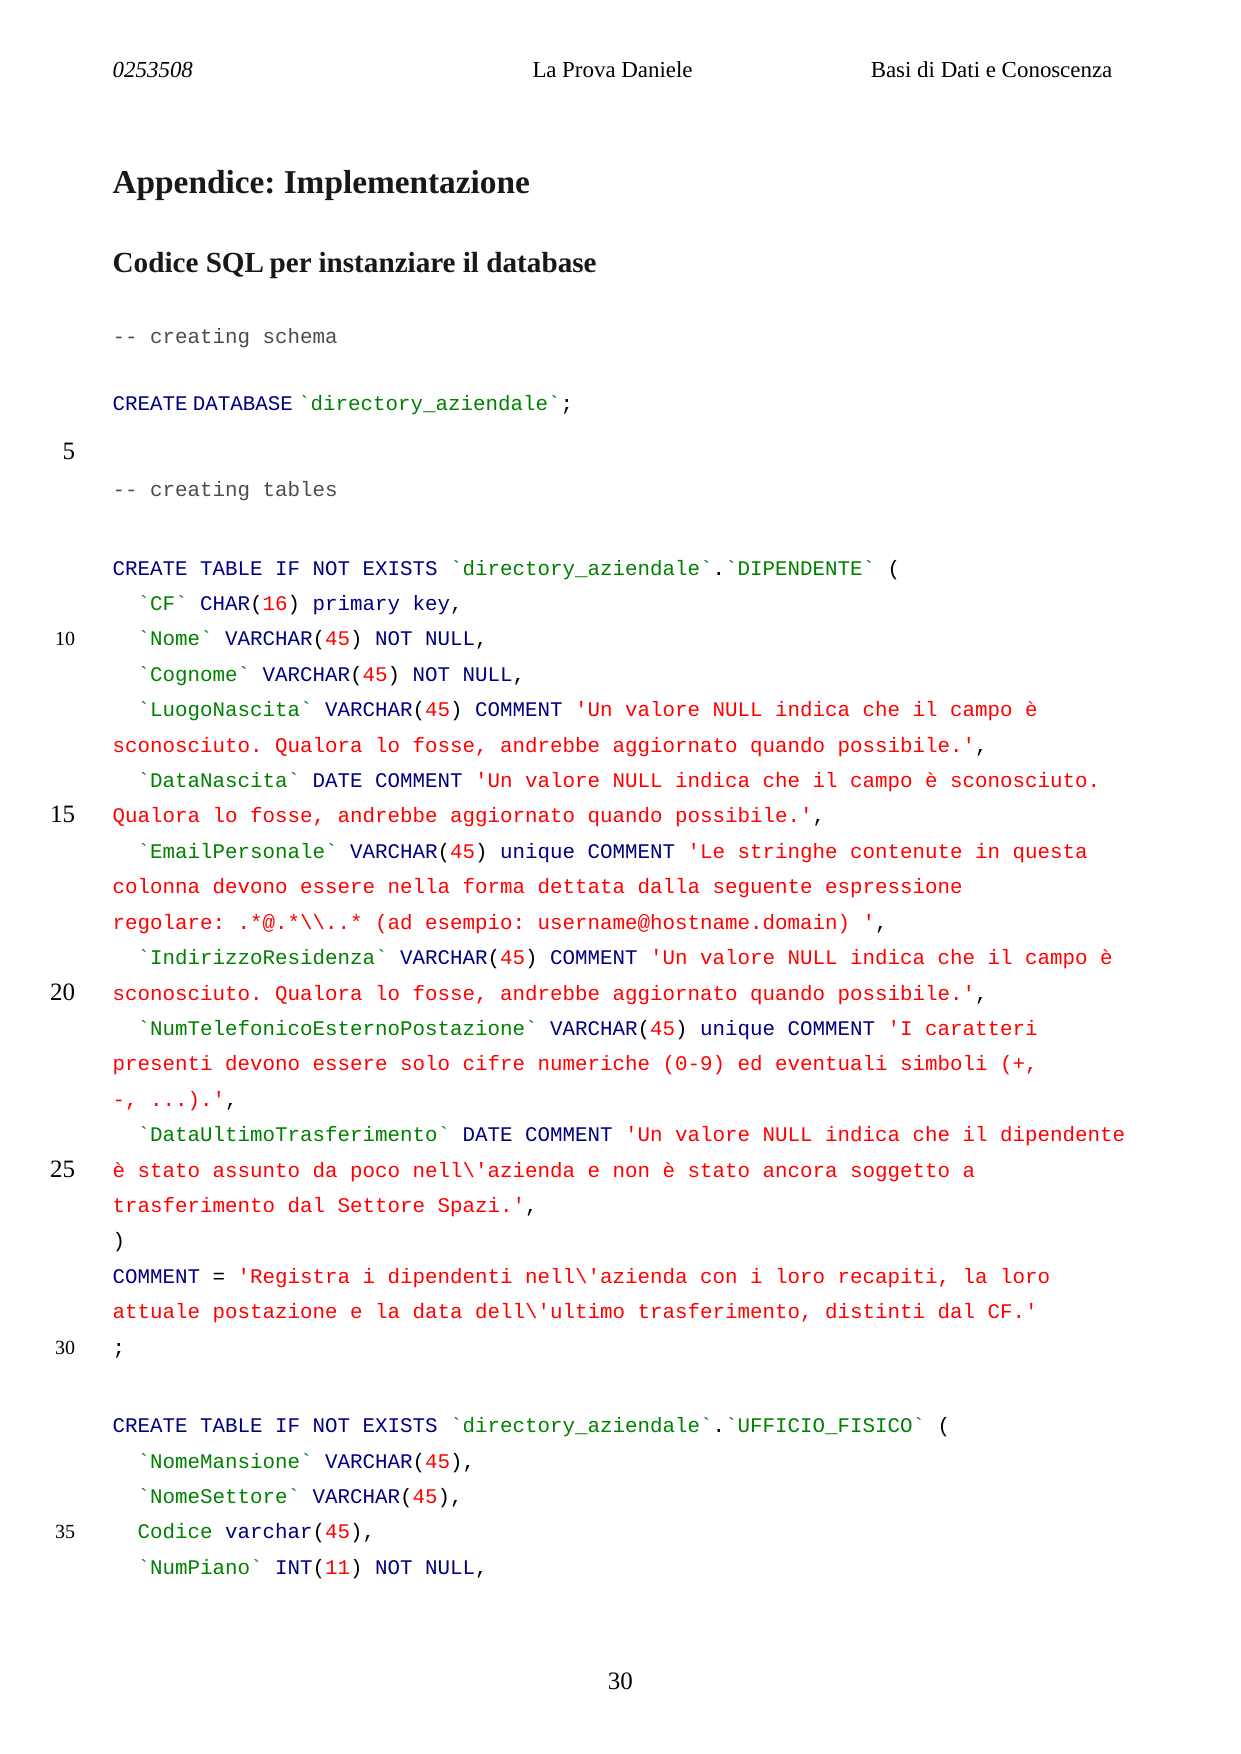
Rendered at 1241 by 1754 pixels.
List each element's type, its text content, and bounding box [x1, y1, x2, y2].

text COMMENT = 'Registra i dipendenti nell\'azienda con i loro recapiti, la loro attuale postazione e la data dell\'ultimo trasferimento, distinti dal CF.' [112, 1266, 1128, 1325]
text `NumPiano` INT(11) NOT NULL, [112, 1557, 1128, 1581]
subtitle CREATE DATABASE `directory_aziendale`; [112, 393, 1128, 417]
text ; [112, 1337, 1128, 1360]
text `CF` CHAR(16) primary key, [112, 593, 1128, 617]
text `NomeMansione` VARCHAR(45), [112, 1451, 1128, 1474]
text Codice varchar(45), [112, 1522, 1128, 1545]
text `EmailPersonale` VARCHAR(45) unique COMMENT 'Le stringhe contenute in questa colonna devono essere nella forma dettata dalla seguente espressione regolare: .*@.*\\..* (ad esempio: username@hostname.domain) ', [112, 841, 1128, 935]
text `Cognome` VARCHAR(45) NOT NULL, [112, 664, 1128, 687]
text `Nome` VARCHAR(45) NOT NULL, [112, 628, 1128, 652]
text `IndirizzoResidenza` VARCHAR(45) COMMENT 'Un valore NULL indica che il campo è sconosciuto. Qualora lo fosse, andrebbe aggiornato quando possibile.', [112, 947, 1128, 1006]
text CREATE TABLE IF NOT EXISTS `directory_aziendale`.`DIPENDENTE` ( [112, 558, 1128, 581]
subtitle -- creating schema [112, 327, 1128, 350]
subtitle Appendice: Implementazione [112, 162, 1128, 201]
text `NomeSettore` VARCHAR(45), [112, 1486, 1128, 1510]
text `NumTelefonicoEsternoPostazione` VARCHAR(45) unique COMMENT 'I caratteri presenti devono essere solo cifre numeriche (0-9) ed eventuali simboli (+, -, ...).', [112, 1018, 1128, 1112]
text -- creating tables [112, 479, 1128, 503]
text ) [112, 1231, 1128, 1254]
text `LuogoNascita` VARCHAR(45) COMMENT 'Un valore NULL indica che il campo è sconosciuto. Qualora lo fosse, andrebbe aggiornato quando possibile.', [112, 699, 1128, 758]
subtitle Codice SQL per instanziare il database [112, 245, 1128, 278]
text `DataUltimoTrasferimento` DATE COMMENT 'Un valore NULL indica che il dipendente è stato assunto da poco nell\'azienda e non è stato ancora soggetto a trasferimento dal Settore Spazi.', [112, 1124, 1128, 1219]
text `DataNascita` DATE COMMENT 'Un valore NULL indica che il campo è sconosciuto. Qualora lo fosse, andrebbe aggiornato quando possibile.', [112, 770, 1128, 829]
text CREATE TABLE IF NOT EXISTS `directory_aziendale`.`UFFICIO_FISICO` ( [112, 1415, 1128, 1439]
